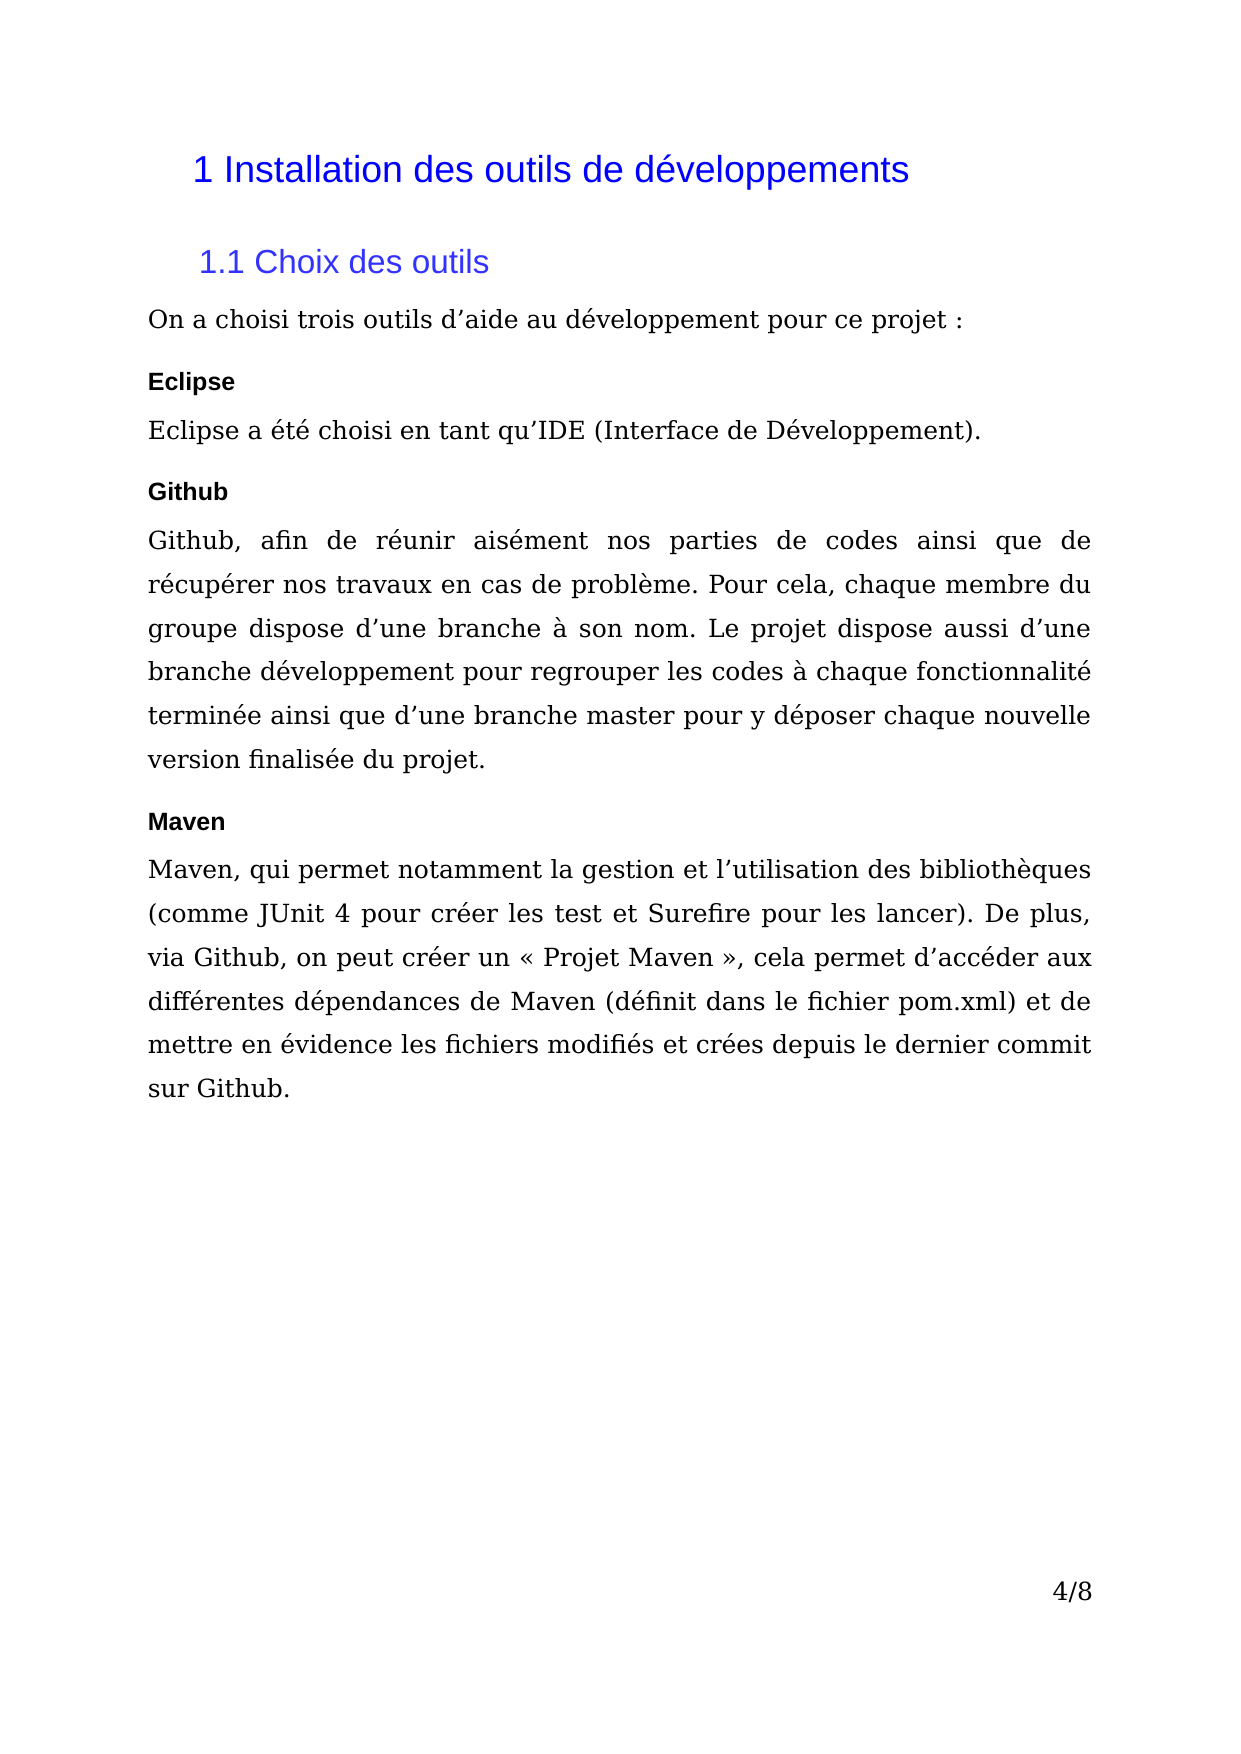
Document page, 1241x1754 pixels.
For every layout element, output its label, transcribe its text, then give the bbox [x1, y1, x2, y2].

text On a choisi trois outils d’aide au développement pour ce projet : [148, 305, 1093, 334]
subtitle Choix des outils [192, 242, 1093, 280]
text Maven, qui permet notamment la gestion et l’utilisation des bibliothèques (comme JUnit 4 pour créer les test et Surefire pour les lancer). De plus, via Github, on peut créer un « Projet Maven », cela permet d’accéder aux différentes dépendances de Maven (définit dans le fichier pom.xml) et de mettre en évidence les fichiers modifiés et crées depuis le dernier commit sur Github. [148, 856, 1093, 1103]
text Eclipse a été choisi en tant qu’IDE (Interface de Développement). [148, 416, 1093, 445]
text Github, afin de réunir aisément nos parties de codes ainsi que de récupérer nos travaux en cas de problème. Pour cela, chaque membre du groupe dispose d’une branche à son nom. Le projet dispose aussi d’une branche développement pour regrouper les codes à chaque fonctionnalité terminée ainsi que d’une branche master pour y déposer chaque nouvelle version finalisée du projet. [148, 526, 1093, 774]
subtitle Github [148, 477, 1093, 506]
subtitle Eclipse [148, 367, 1093, 396]
subtitle Installation des outils de développements [192, 148, 1093, 191]
subtitle Maven [148, 807, 1093, 835]
